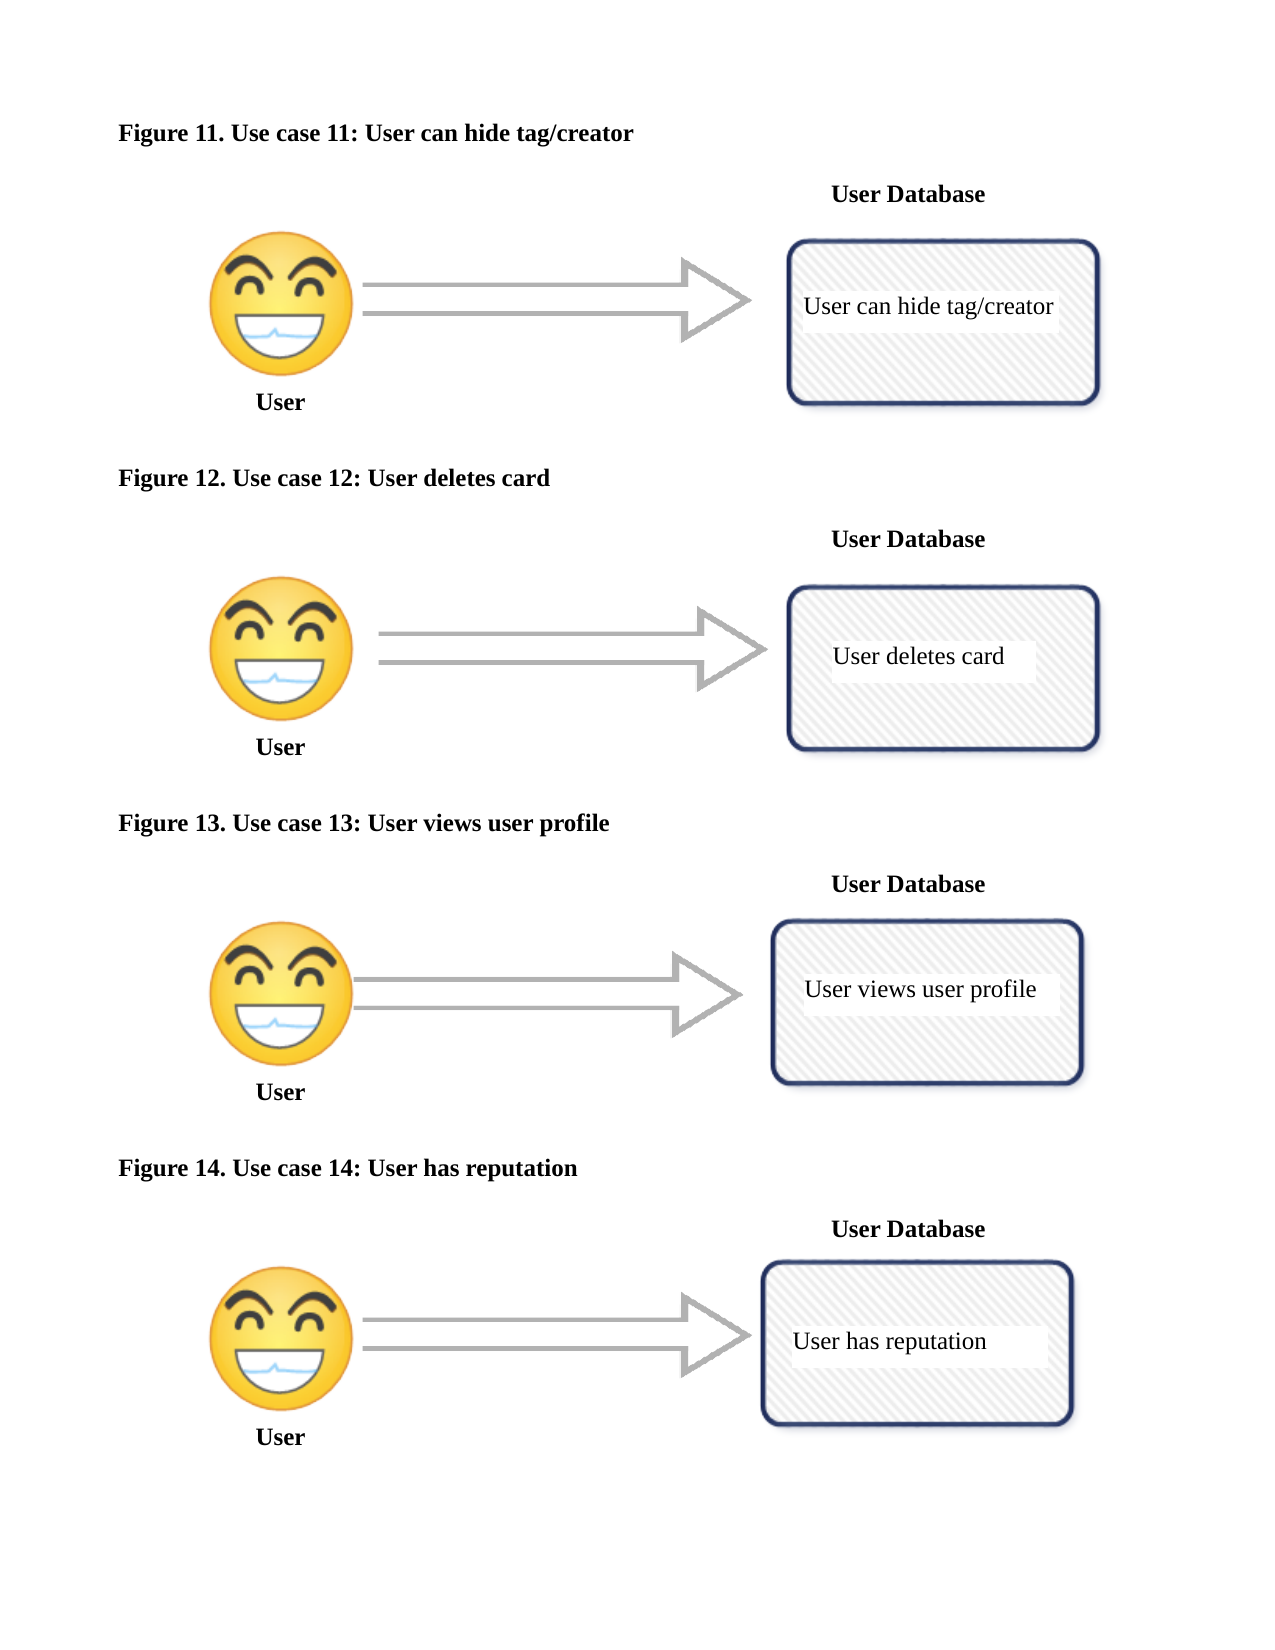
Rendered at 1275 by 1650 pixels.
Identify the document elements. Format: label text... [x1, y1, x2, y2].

picture [196, 1248, 1102, 1452]
text [196, 551, 364, 563]
text Figure 13. Use case 13: User views user profile [118, 808, 1157, 837]
picture [196, 218, 756, 388]
text User Database [831, 1214, 1004, 1243]
picture [755, 907, 1112, 1111]
text [196, 896, 364, 908]
picture [196, 563, 365, 733]
picture [196, 908, 747, 1078]
text User can hide tag/creator [803, 291, 1059, 319]
text User [196, 388, 364, 416]
text User [196, 1078, 364, 1106]
text User Database [831, 869, 1004, 898]
text Figure 14. Use case 14: User has reputation [118, 1153, 1157, 1182]
picture [771, 227, 1128, 431]
text Figure 12. Use case 12: User deletes card [118, 463, 1157, 492]
text User Database [831, 179, 1004, 208]
text Figure 11. Use case 11: User can hide tag/creator [118, 118, 1157, 147]
text User has reputation [792, 1326, 1048, 1354]
text User views user profile [804, 974, 1060, 1003]
text User deletes card [832, 641, 1036, 670]
text User [196, 1423, 364, 1451]
text User Database [831, 524, 1004, 553]
text [196, 206, 364, 218]
text [196, 1241, 364, 1253]
picture [370, 573, 1128, 777]
text User [196, 733, 364, 761]
